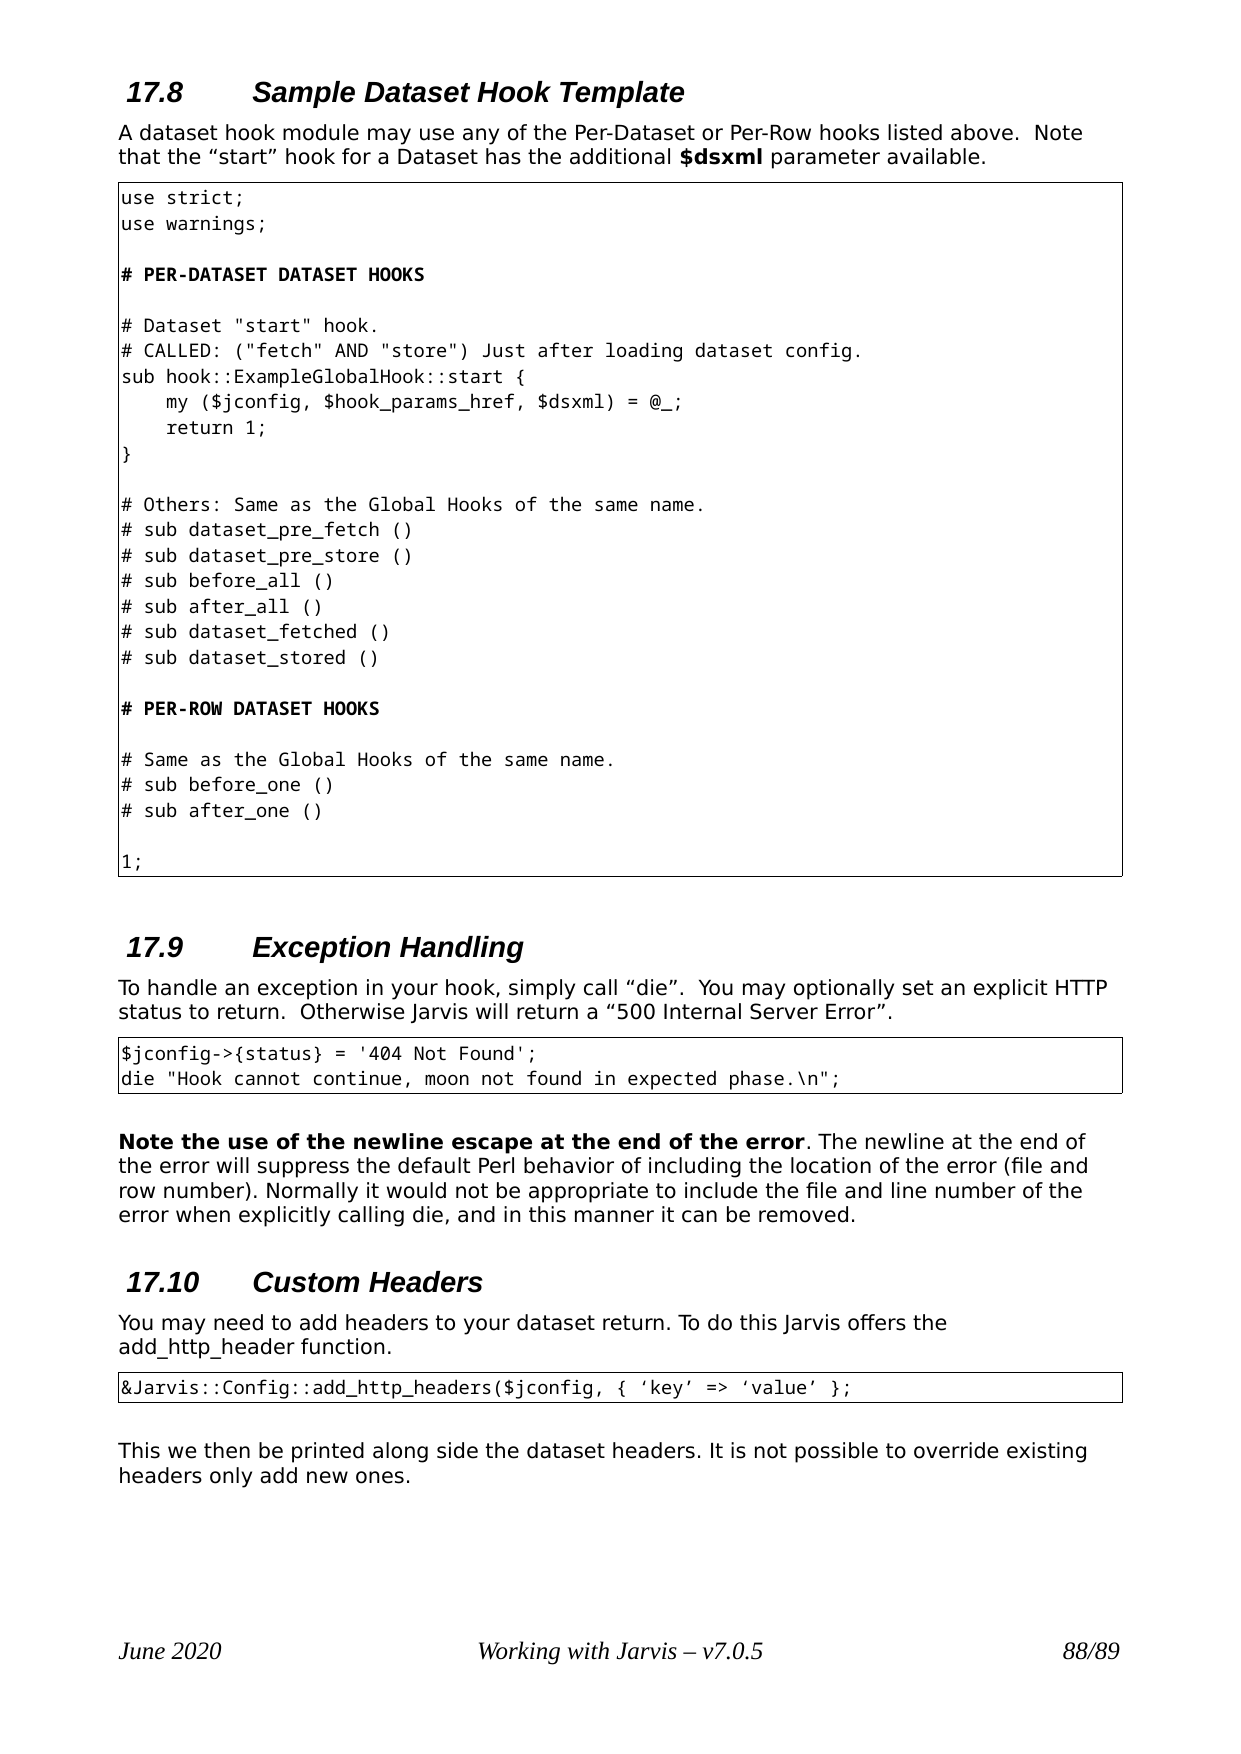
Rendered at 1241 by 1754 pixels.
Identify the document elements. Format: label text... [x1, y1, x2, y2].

text # sub after_one () [119, 794, 1122, 823]
text Note the use of the newline escape at the end of the error. The newline at the end of the error will suppress the default Perl behavior of including the location of the error (file and row number). Normally it would not be appropriate to include the file and line number of the error when explicitly calling die, and in this manner it can be removed. [118, 1130, 1122, 1227]
subtitle Sample Dataset Hook Template [118, 75, 1122, 108]
text # Same as the Global Hooks of the same name. [119, 743, 1122, 769]
text use strict; [119, 183, 1122, 208]
text A dataset hook module may use any of the Per-Dataset or Per-Row hooks listed above. Note that the “start” hook for a Dataset has the additional $dsxml parameter available. [118, 121, 1122, 169]
text use warnings; [119, 208, 1122, 236]
text 1; [119, 846, 1122, 876]
text &Jarvis::Config::add_http_headers($jconfig, { ‘key’ => ‘value’ }; [119, 1373, 1122, 1402]
subtitle Exception Handling [118, 930, 1122, 964]
text To handle an exception in your hook, simply call “die”. You may optionally set an explicit HTTP status to return. Otherwise Jarvis will return a “500 Internal Server Error”. [118, 976, 1122, 1025]
text # PER-ROW DATASET HOOKS [119, 692, 1122, 721]
text You may need to add headers to your dataset return. To do this Jarvis offers the add_http_header function. [118, 1311, 1122, 1359]
text # sub dataset_pre_fetch () [119, 514, 1122, 539]
text $jconfig->{status} = '404 Not Found'; [119, 1038, 1122, 1063]
text die "Hook cannot continue, moon not found in expected phase.\n"; [119, 1063, 1122, 1093]
text This we then be printed along side the dataset headers. It is not possible to override existing headers only add new ones. [118, 1439, 1122, 1488]
text my ($jconfig, $hook_params_href, $dsxml) = @_; [119, 386, 1122, 412]
text # sub before_all () [119, 565, 1122, 590]
text sub hook::ExampleGlobalHook::start { [119, 361, 1122, 386]
text # sub dataset_fetched () [119, 616, 1122, 641]
text # Dataset "start" hook. [119, 310, 1122, 335]
text } [119, 437, 1122, 465]
text # PER-DATASET DATASET HOOKS [119, 259, 1122, 287]
text # sub dataset_stored () [119, 641, 1122, 669]
text return 1; [119, 412, 1122, 437]
text # sub before_one () [119, 769, 1122, 794]
text # CALLED: ("fetch" AND "store") Just after loading dataset config. [119, 335, 1122, 361]
text # Others: Same as the Global Hooks of the same name. [119, 488, 1122, 514]
text # sub after_all () [119, 590, 1122, 616]
subtitle Custom Headers [118, 1265, 1122, 1298]
text # sub dataset_pre_store () [119, 539, 1122, 565]
